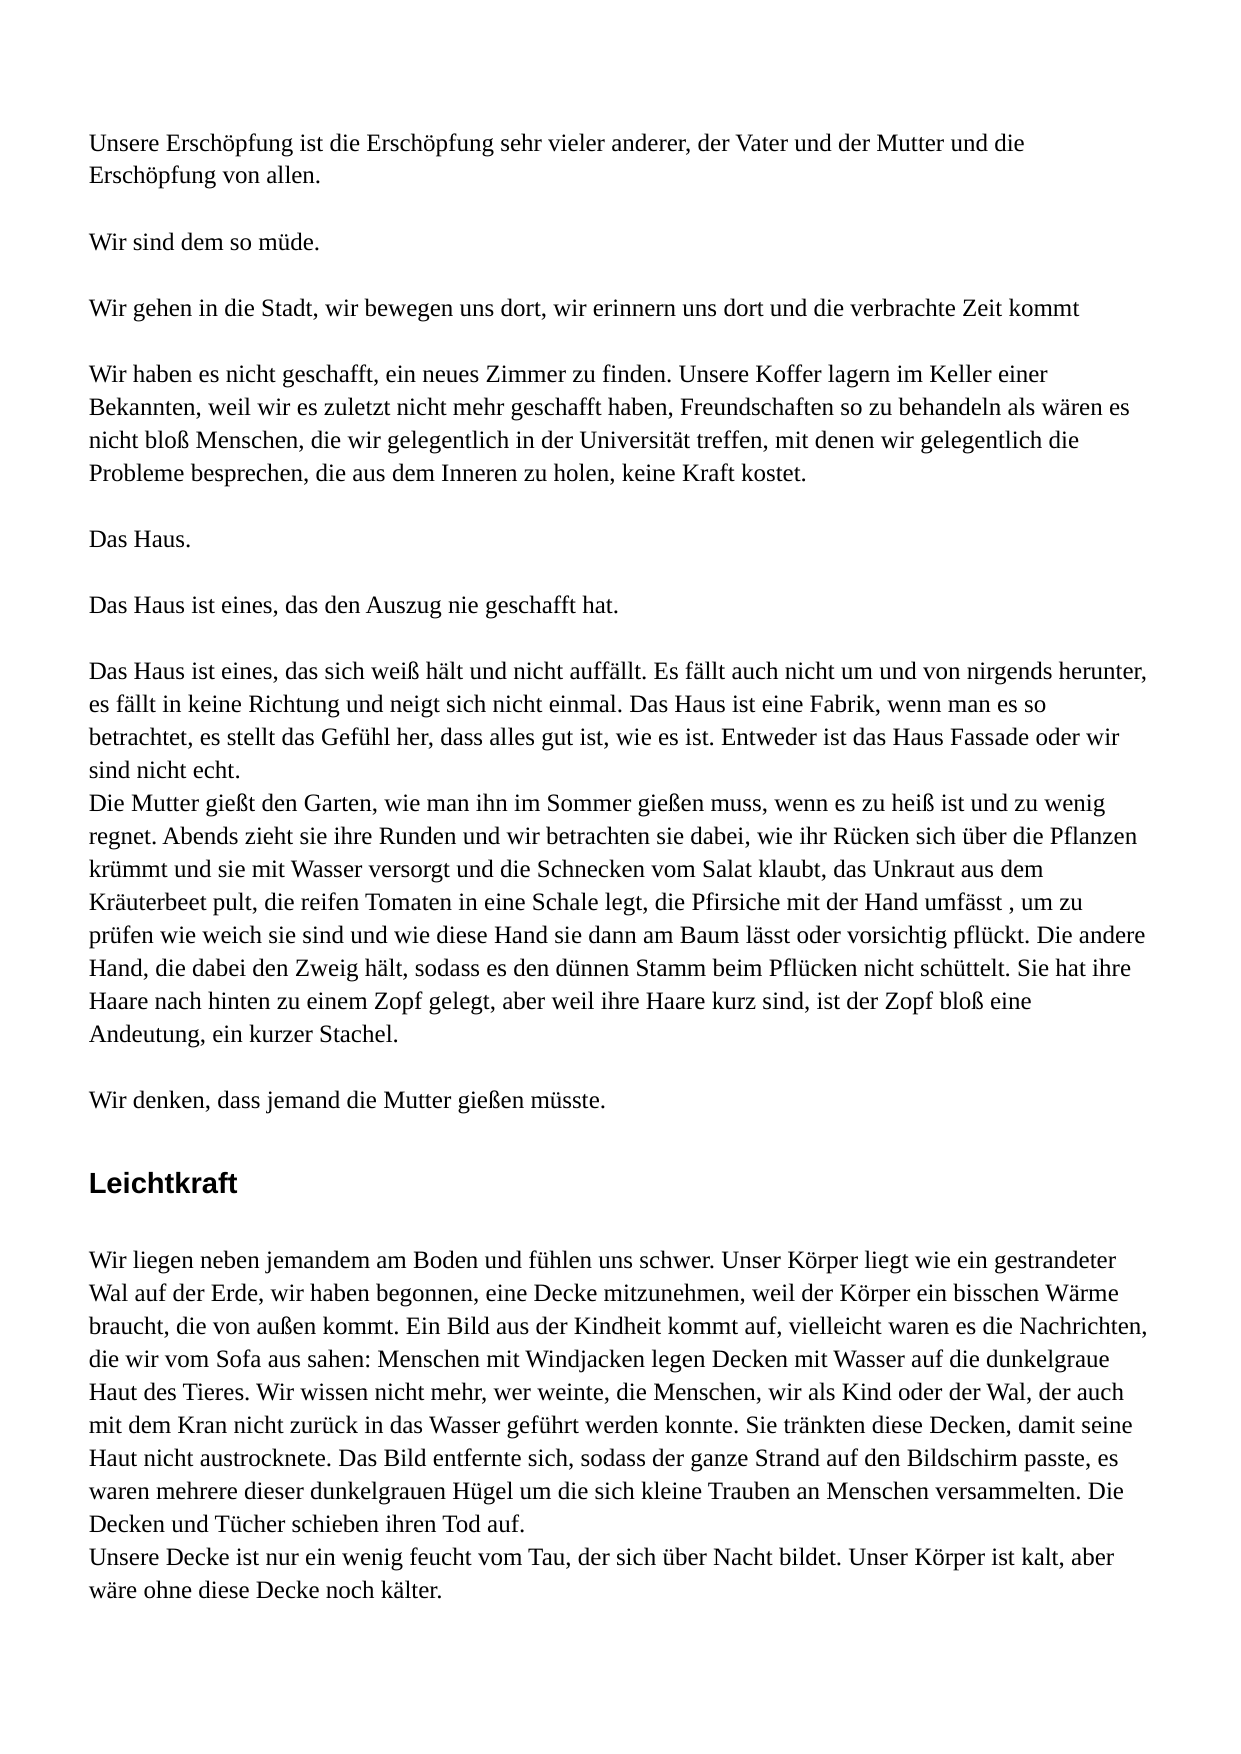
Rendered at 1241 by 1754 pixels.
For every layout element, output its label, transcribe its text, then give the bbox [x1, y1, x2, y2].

text Wir liegen neben jemandem am Boden und fühlen uns schwer. Unser Körper liegt wie ein gestrandeter Wal auf der Erde, wir haben begonnen, eine Decke mitzunehmen, weil der Körper ein bisschen Wärme braucht, die von außen kommt. Ein Bild aus der Kindheit kommt auf, vielleicht waren es die Nachrichten, die wir vom Sofa aus sahen: Menschen mit Windjacken legen Decken mit Wasser auf die dunkelgraue Haut des Tieres. Wir wissen nicht mehr, wer weinte, die Menschen, wir als Kind oder der Wal, der auch mit dem Kran nicht zurück in das Wasser geführt werden konnte. Sie tränkten diese Decken, damit seine Haut nicht austrocknete. Das Bild entfernte sich, sodass der ganze Strand auf den Bildschirm passte, es waren mehrere dieser dunkelgrauen Hügel um die sich kleine Trauben an Menschen versammelten. Die Decken und Tücher schieben ihren Tod auf. [88, 1245, 1151, 1538]
text Wir sind dem so müde. [88, 227, 1151, 255]
text Die Mutter gießt den Garten, wie man ihn im Sommer gießen muss, wenn es zu heiß ist und zu wenig regnet. Abends zieht sie ihre Runden und wir betrachten sie dabei, wie ihr Rücken sich über die Pflanzen krümmt und sie mit Wasser versorgt und die Schnecken vom Salat klaubt, das Unkraut aus dem Kräuterbeet pult, die reifen Tomaten in eine Schale legt, die Pfirsiche mit der Hand umfässt , um zu prüfen wie weich sie sind und wie diese Hand sie dann am Baum lässt oder vorsichtig pflückt. Die andere Hand, die dabei den Zweig hält, sodass es den dünnen Stamm beim Pflücken nicht schüttelt. Sie hat ihre Haare nach hinten zu einem Zopf gelegt, aber weil ihre Haare kurz sind, ist der Zopf bloß eine Andeutung, ein kurzer Stachel. [88, 788, 1151, 1048]
text Unsere Erschöpfung ist die Erschöpfung sehr vieler anderer, der Vater und der Mutter und die Erschöpfung von allen. [88, 128, 1151, 189]
text Wir haben es nicht geschafft, ein neues Zimmer zu finden. Unsere Koffer lagern im Keller einer Bekannten, weil wir es zuletzt nicht mehr geschafft haben, Freundschaften so zu behandeln als wären es nicht bloß Menschen, die wir gelegentlich in der Universität treffen, mit denen wir gelegentlich die Probleme besprechen, die aus dem Inneren zu holen, keine Kraft kostet. [88, 359, 1151, 487]
text Das Haus. [88, 524, 1151, 553]
text Das Haus ist eines, das sich weiß hält und nicht auffällt. Es fällt auch nicht um und von nirgends herunter, es fällt in keine Richtung und neigt sich nicht einmal. Das Haus ist eine Fabrik, wenn man es so betrachtet, es stellt das Gefühl her, dass alles gut ist, wie es ist. Entweder ist das Haus Fassade oder wir sind nicht echt. [88, 656, 1151, 784]
subtitle Leichtkraft [88, 1166, 1151, 1199]
text Das Haus ist eines, das den Auszug nie geschafft hat. [88, 590, 1151, 619]
text Unsere Decke ist nur ein wenig feucht vom Tau, der sich über Nacht bildet. Unser Körper ist kalt, aber wäre ohne diese Decke noch kälter. [88, 1542, 1151, 1604]
text Wir denken, dass jemand die Mutter gießen müsste. [88, 1085, 1151, 1114]
text Wir gehen in die Stadt, wir bewegen uns dort, wir erinnern uns dort und die verbrachte Zeit kommt [88, 293, 1151, 321]
